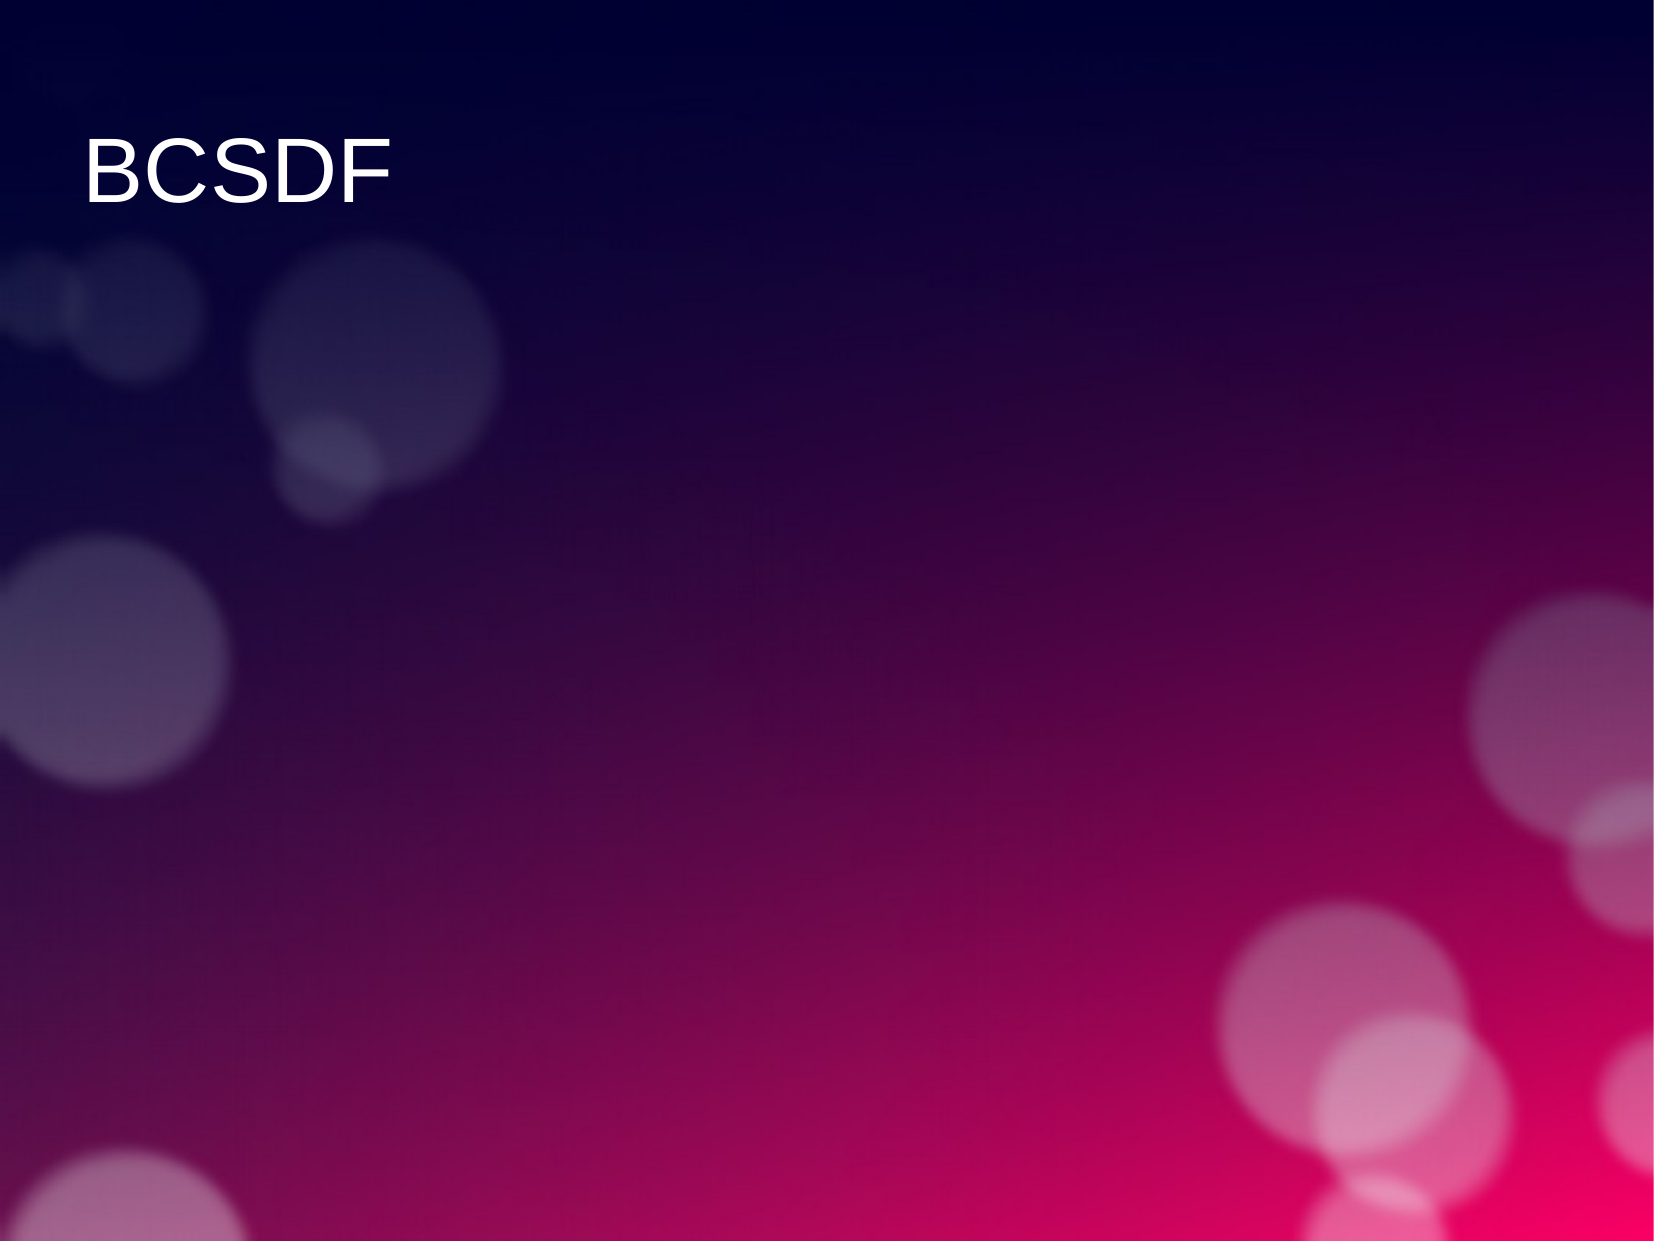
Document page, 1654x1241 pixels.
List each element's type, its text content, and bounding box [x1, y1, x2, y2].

picture [0, 0, 1654, 1241]
title BCSDF [82, 67, 1571, 275]
